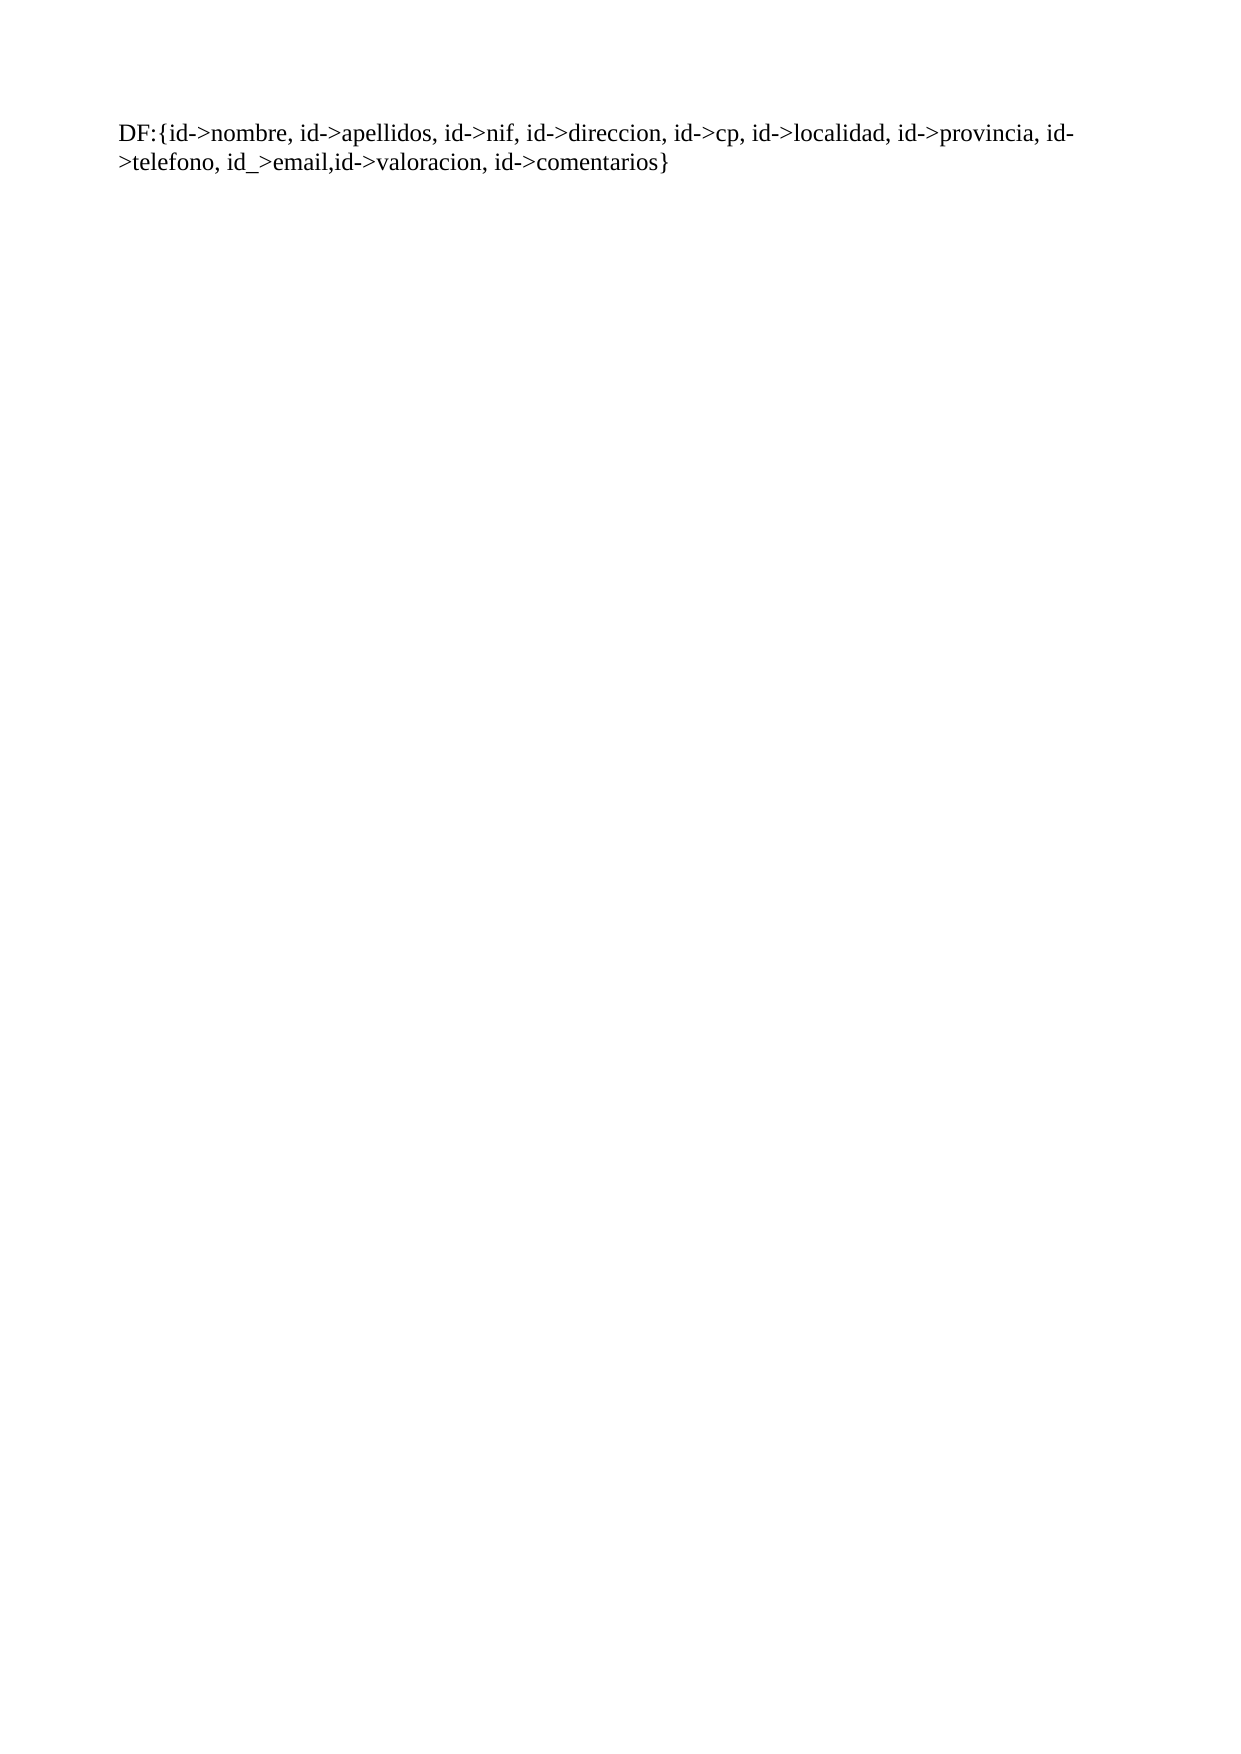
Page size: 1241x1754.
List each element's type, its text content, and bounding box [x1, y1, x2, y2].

text DF:{id->nombre, id->apellidos, id->nif, id->direccion, id->cp, id->localidad, id->provincia, id->telefono, id_>email,id->valoracion, id->comentarios} [118, 118, 1122, 176]
